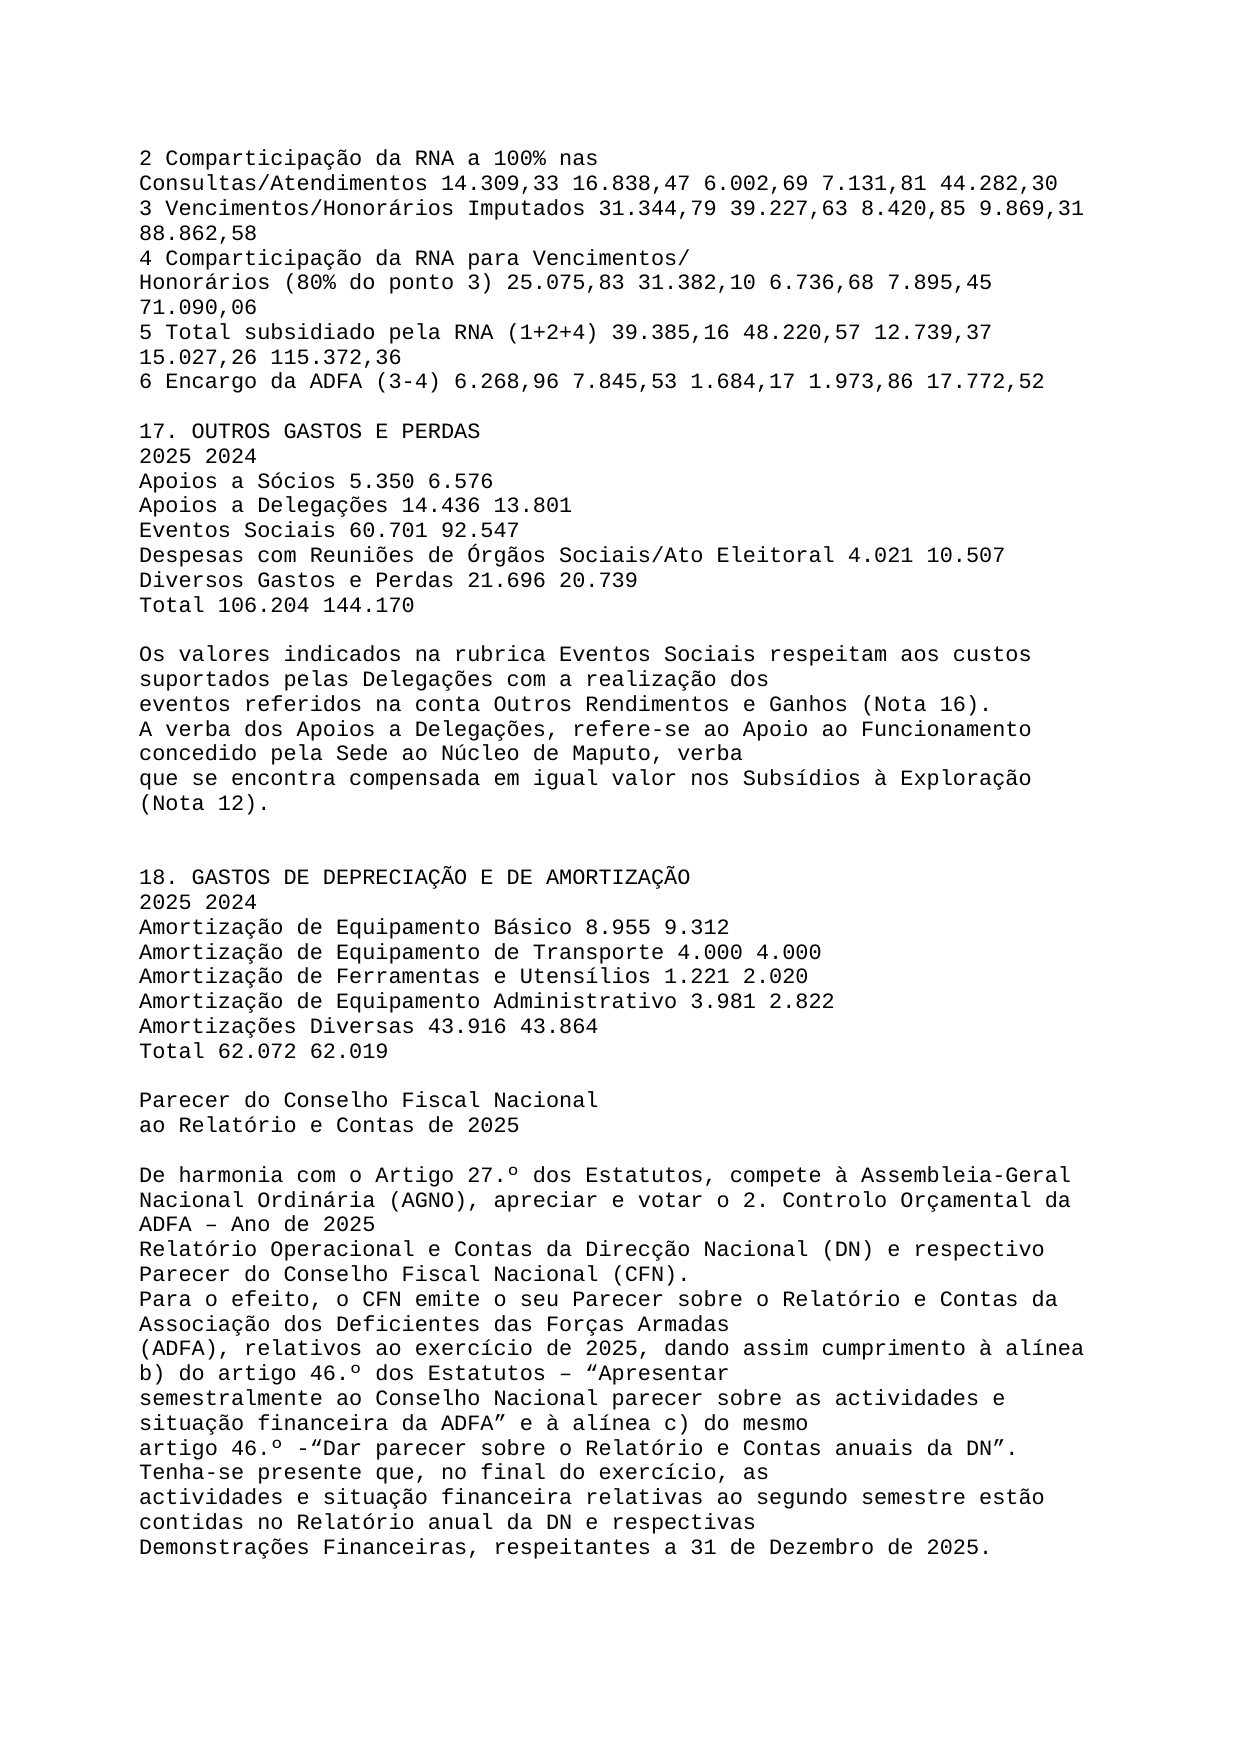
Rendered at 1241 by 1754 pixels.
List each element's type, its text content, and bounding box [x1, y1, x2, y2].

text Total 106.204 144.170 [139, 594, 1101, 619]
text Despesas com Reuniões de Órgãos Sociais/Ato Eleitoral 4.021 10.507 [139, 544, 1101, 569]
text Amortizações Diversas 43.916 43.864 [139, 1015, 1101, 1040]
text 18. GASTOS DE DEPRECIAÇÃO E DE AMORTIZAÇÃO [139, 867, 1101, 891]
text A verba dos Apoios a Delegações, refere-se ao Apoio ao Funcionamento concedido pela Sede ao Núcleo de Maputo, verba [139, 718, 1101, 767]
text 2025 2024 [139, 891, 1101, 916]
text 4 Comparticipação da RNA para Vencimentos/ [139, 247, 1101, 272]
text De harmonia com o Artigo 27.º dos Estatutos, compete à Assembleia-Geral Nacional Ordinária (AGNO), apreciar e votar o 2. Controlo Orçamental da ADFA – Ano de 2025 [139, 1164, 1101, 1238]
text 6 Encargo da ADFA (3-4) 6.268,96 7.845,53 1.684,17 1.973,86 17.772,52 [139, 371, 1101, 396]
text Diversos Gastos e Perdas 21.696 20.739 [139, 569, 1101, 594]
text 3 Vencimentos/Honorários Imputados 31.344,79 39.227,63 8.420,85 9.869,31 88.862,58 [139, 197, 1101, 247]
text Apoios a Delegações 14.436 13.801 [139, 495, 1101, 519]
text Para o efeito, o CFN emite o seu Parecer sobre o Relatório e Contas da Associação dos Deficientes das Forças Armadas [139, 1288, 1101, 1338]
text (ADFA), relativos ao exercício de 2025, dando assim cumprimento à alínea b) do artigo 46.º dos Estatutos – “Apresentar [139, 1338, 1101, 1387]
text Amortização de Equipamento de Transporte 4.000 4.000 [139, 941, 1101, 966]
text Amortização de Equipamento Administrativo 3.981 2.822 [139, 991, 1101, 1015]
text 5 Total subsidiado pela RNA (1+2+4) 39.385,16 48.220,57 12.739,37 15.027,26 115.372,36 [139, 321, 1101, 371]
text eventos referidos na conta Outros Rendimentos e Ganhos (Nota 16). [139, 693, 1101, 718]
text Parecer do Conselho Fiscal Nacional [139, 1090, 1101, 1114]
text Demonstrações Financeiras, respeitantes a 31 de Dezembro de 2025. [139, 1536, 1101, 1561]
text artigo 46.º -“Dar parecer sobre o Relatório e Contas anuais da DN”. Tenha-se presente que, no final do exercício, as [139, 1437, 1101, 1486]
text Honorários (80% do ponto 3) 25.075,83 31.382,10 6.736,68 7.895,45 71.090,06 [139, 272, 1101, 321]
text Eventos Sociais 60.701 92.547 [139, 519, 1101, 544]
text semestralmente ao Conselho Nacional parecer sobre as actividades e situação financeira da ADFA” e à alínea c) do mesmo [139, 1387, 1101, 1437]
text Amortização de Ferramentas e Utensílios 1.221 2.020 [139, 966, 1101, 991]
text actividades e situação financeira relativas ao segundo semestre estão contidas no Relatório anual da DN e respectivas [139, 1486, 1101, 1536]
text Total 62.072 62.019 [139, 1040, 1101, 1065]
text Relatório Operacional e Contas da Direcção Nacional (DN) e respectivo Parecer do Conselho Fiscal Nacional (CFN). [139, 1238, 1101, 1288]
text Amortização de Equipamento Básico 8.955 9.312 [139, 916, 1101, 941]
text que se encontra compensada em igual valor nos Subsídios à Exploração (Nota 12). [139, 767, 1101, 817]
text Apoios a Sócios 5.350 6.576 [139, 470, 1101, 495]
text Os valores indicados na rubrica Eventos Sociais respeitam aos custos suportados pelas Delegações com a realização dos [139, 643, 1101, 693]
text 17. OUTROS GASTOS E PERDAS [139, 420, 1101, 445]
text Consultas/Atendimentos 14.309,33 16.838,47 6.002,69 7.131,81 44.282,30 [139, 172, 1101, 197]
text 2 Comparticipação da RNA a 100% nas [139, 148, 1101, 172]
text 2025 2024 [139, 445, 1101, 470]
text ao Relatório e Contas de 2025 [139, 1114, 1101, 1139]
